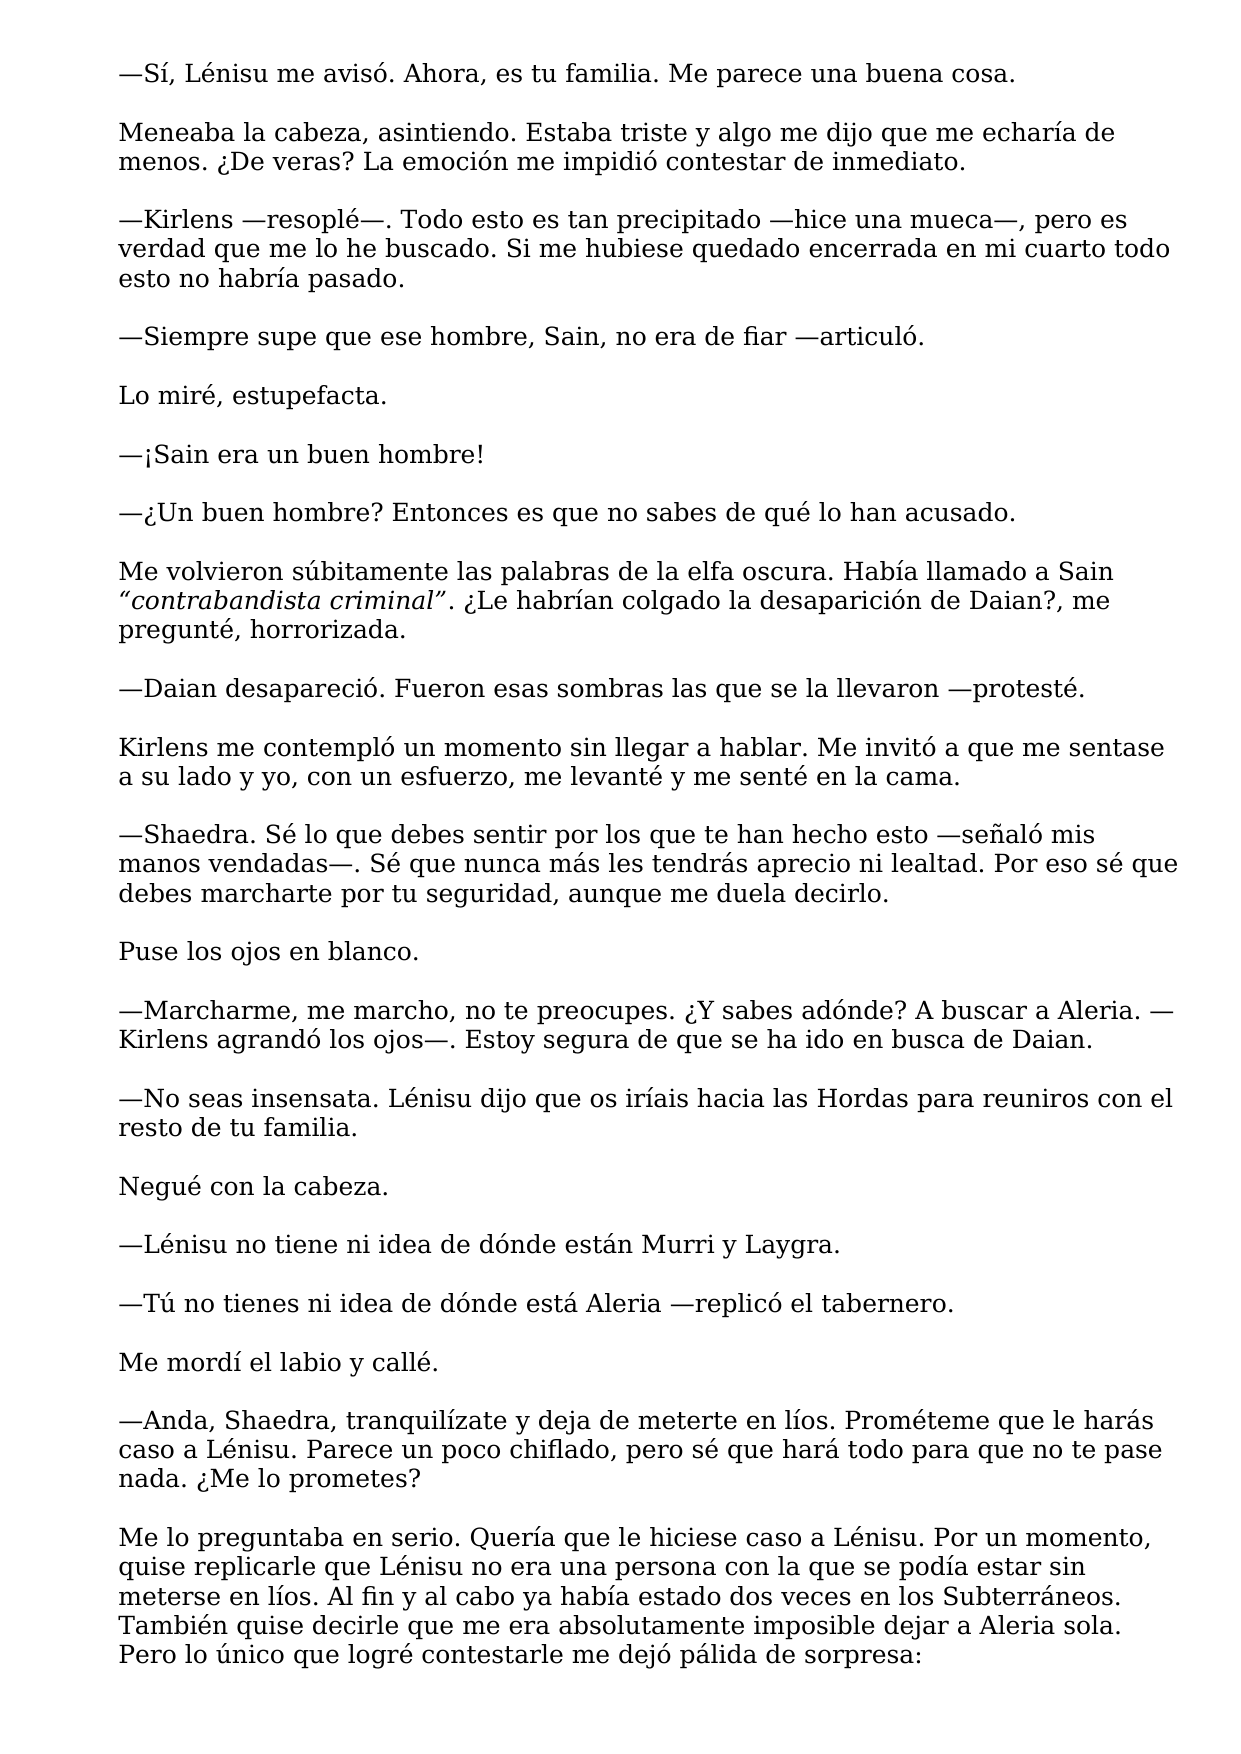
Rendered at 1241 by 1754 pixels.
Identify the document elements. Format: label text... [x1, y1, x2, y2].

text Kirlens me contempló un momento sin llegar a hablar. Me invitó a que me sentase a su lado y yo, con un esfuerzo, me levanté y me senté en la cama. [118, 733, 1181, 791]
text —No seas insensata. Lénisu dijo que os iríais hacia las Hordas para reuniros con el resto de tu familia. [118, 1084, 1181, 1142]
text Me volvieron súbitamente las palabras de la elfa oscura. Había llamado a Sain “contrabandista criminal”. ¿Le habrían colgado la desaparición de Daian?, me pregunté, horrorizada. [118, 557, 1181, 644]
text Me mordí el labio y callé. [118, 1348, 1181, 1377]
text —Siempre supe que ese hombre, Sain, no era de fiar —articuló. [118, 322, 1181, 352]
text —¿Un buen hombre? Entonces es que no sabes de qué lo han acusado. [118, 498, 1181, 528]
text —Shaedra. Sé lo que debes sentir por los que te han hecho esto —señaló mis manos vendadas—. Sé que nunca más les tendrás aprecio ni lealtad. Por eso sé que debes marcharte por tu seguridad, aunque me duela decirlo. [118, 821, 1181, 908]
text —Tú no tienes ni idea de dónde está Aleria —replicó el tabernero. [118, 1289, 1181, 1318]
text Meneaba la cabeza, asintiendo. Estaba triste y algo me dijo que me echaría de menos. ¿De veras? La emoción me impidió contestar de inmediato. [118, 118, 1181, 176]
text Lo miré, estupefacta. [118, 381, 1181, 410]
text —Daian desapareció. Fueron esas sombras las que se la llevaron —protesté. [118, 674, 1181, 703]
text —Marcharme, me marcho, no te preocupes. ¿Y sabes adónde? A buscar a Aleria. —Kirlens agrandó los ojos—. Estoy segura de que se ha ido en busca de Daian. [118, 996, 1181, 1054]
text Negué con la cabeza. [118, 1172, 1181, 1201]
text —Sí, Lénisu me avisó. Ahora, es tu familia. Me parece una buena cosa. [118, 59, 1181, 88]
text —¡Sain era un buen hombre! [118, 440, 1181, 469]
text —Kirlens —resoplé—. Todo esto es tan precipitado —hice una mueca—, pero es verdad que me lo he buscado. Si me hubiese quedado encerrada en mi cuarto todo esto no habría pasado. [118, 206, 1181, 293]
text —Anda, Shaedra, tranquilízate y deja de meterte en líos. Prométeme que le harás caso a Lénisu. Parece un poco chiflado, pero sé que hará todo para que no te pase nada. ¿Me lo prometes? [118, 1406, 1181, 1494]
text —Lénisu no tiene ni idea de dónde están Murri y Laygra. [118, 1230, 1181, 1259]
text Puse los ojos en blanco. [118, 937, 1181, 967]
text Me lo preguntaba en serio. Quería que le hiciese caso a Lénisu. Por un momento, quise replicarle que Lénisu no era una persona con la que se podía estar sin meterse en líos. Al fin y al cabo ya había estado dos veces en los Subterráneos. También quise decirle que me era absolutamente imposible dejar a Aleria sola. Pero lo único que logré contestarle me dejó pálida de sorpresa: [118, 1523, 1181, 1669]
